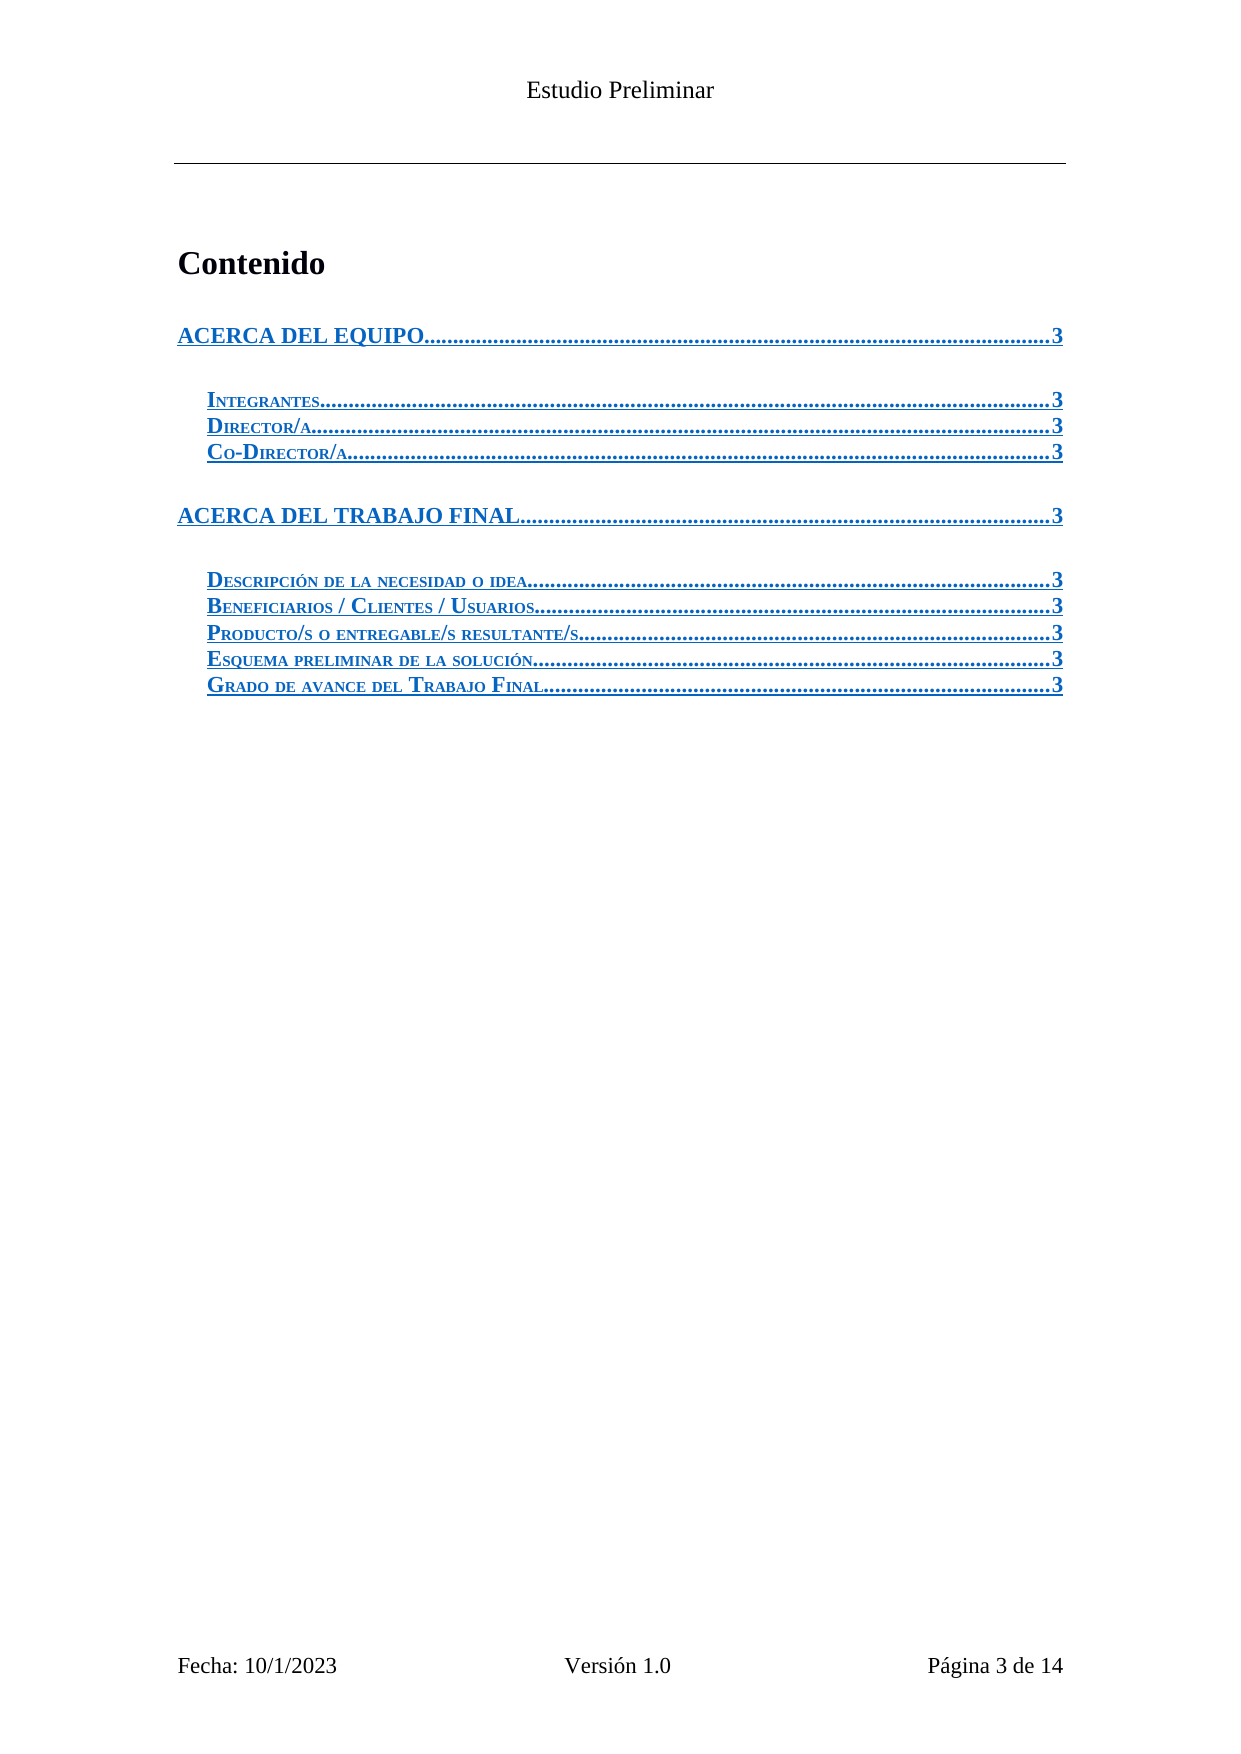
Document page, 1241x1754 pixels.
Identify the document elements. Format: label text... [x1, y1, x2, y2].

subtitle Contenido [177, 243, 1063, 282]
text Descripción de la necesidad o idea 3 [207, 566, 1063, 589]
text Director/a 3 [207, 412, 1063, 435]
text Co-Director/a 3 [207, 438, 1063, 461]
text Esquema preliminar de la solución 3 [207, 645, 1063, 668]
text Integrantes 3 [207, 386, 1063, 409]
text Acerca del Equipo 3 [177, 322, 1063, 345]
text Beneficiarios / Clientes / Usuarios 3 [207, 592, 1063, 615]
text Acerca del Trabajo Final 3 [177, 502, 1063, 525]
text Grado de avance del Trabajo Final 3 [207, 671, 1063, 694]
text Producto/s o entregable/s resultante/s 3 [207, 619, 1063, 642]
